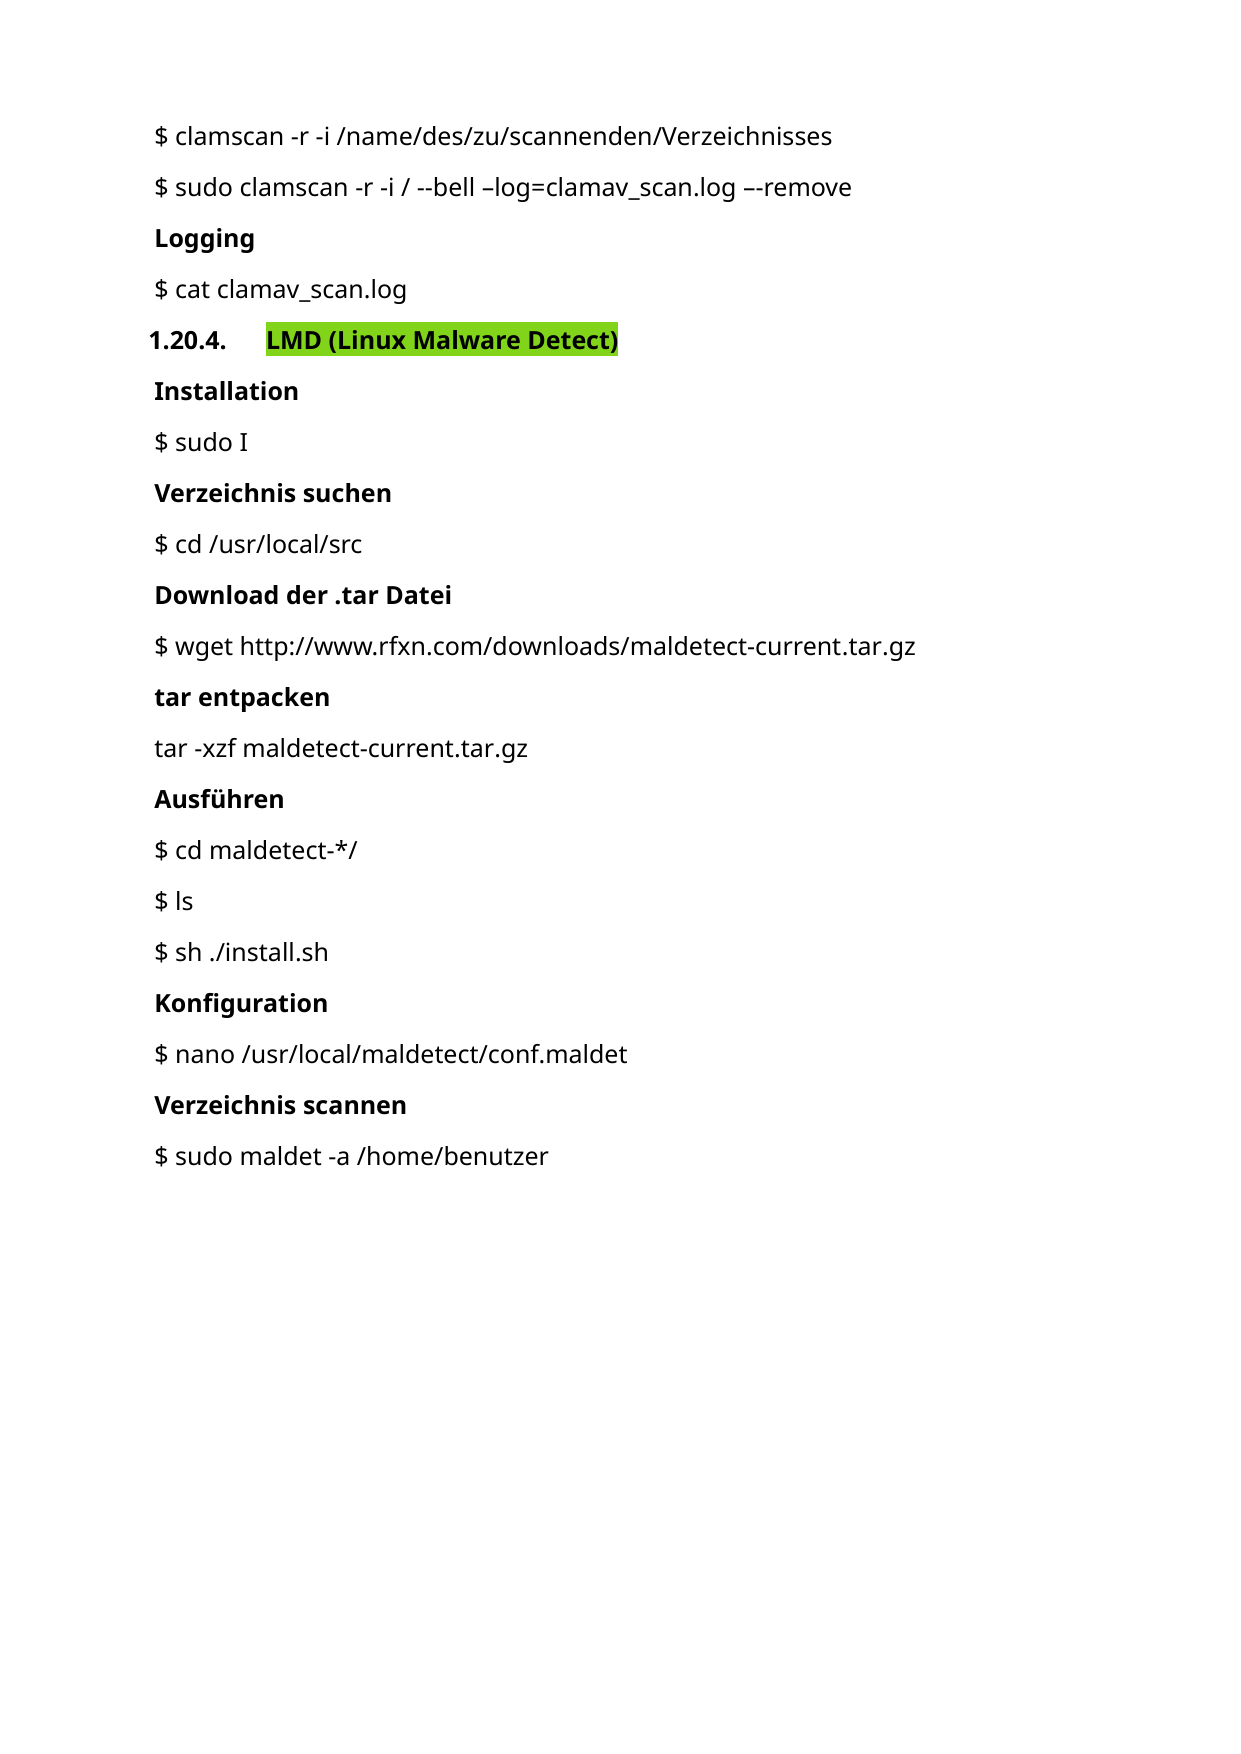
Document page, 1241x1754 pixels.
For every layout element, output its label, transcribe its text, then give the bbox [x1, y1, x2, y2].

text Konfiguration [154, 986, 1122, 1020]
text $ cd maldetect-*/ [154, 833, 1122, 867]
text tar entpacken [154, 679, 1122, 714]
text $ sudo clamscan -r -i / --bell –log=clamav_scan.log –-remove [154, 169, 1122, 203]
text $ nano /usr/local/maldetect/conf.maldet [154, 1037, 1122, 1071]
text $ sudo maldet -a /home/benutzer [154, 1139, 1122, 1173]
text $ clamscan -r -i /name/des/zu/scannenden/Verzeichnisses [154, 118, 1122, 152]
text $ wget http://www.rfxn.com/downloads/maldetect-current.tar.gz [154, 628, 1122, 663]
text Ausführen [154, 782, 1122, 816]
text Installation [154, 373, 1122, 407]
subtitle LMD (Linux Malware Detect) [118, 322, 1122, 356]
text $ cat clamav_scan.log [154, 271, 1122, 305]
text Verzeichnis scannen [154, 1088, 1122, 1122]
text $ sh ./install.sh [154, 935, 1122, 969]
text $ cd /usr/local/src [154, 526, 1122, 561]
text $ ls [154, 884, 1122, 918]
text Download der .tar Datei [154, 577, 1122, 612]
text tar -xzf maldetect-current.tar.gz [154, 731, 1122, 765]
text Verzeichnis suchen [154, 475, 1122, 509]
text $ sudo I [154, 424, 1122, 458]
text Logging [154, 220, 1122, 254]
